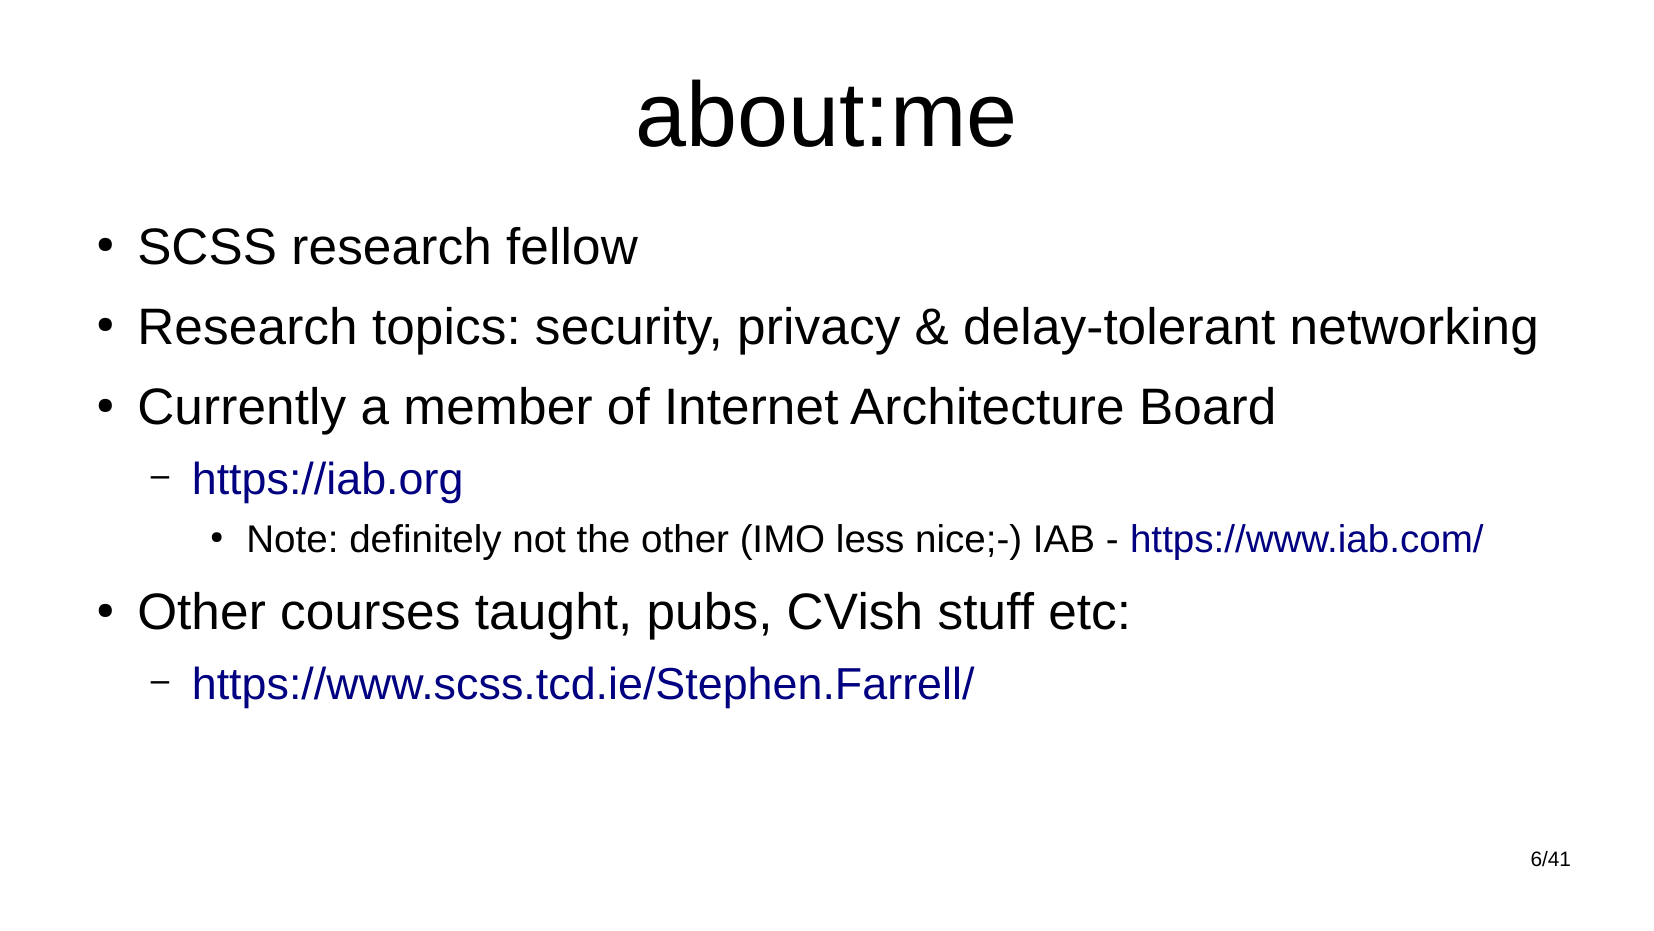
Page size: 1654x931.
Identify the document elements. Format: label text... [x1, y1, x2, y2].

list SCSS research fellow Research topics: security, privacy & delay-tolerant networking Currently a member of Internet Architecture Board https://iab.org Note: definitely not the other (IMO less nice;-) IAB - https://www.iab.com/ Other courses taught, pubs, CVish stuff etc: https://www.scss.tcd.ie/Stephen.Farrell/ [82, 217, 1571, 758]
title about:me [82, 37, 1571, 193]
